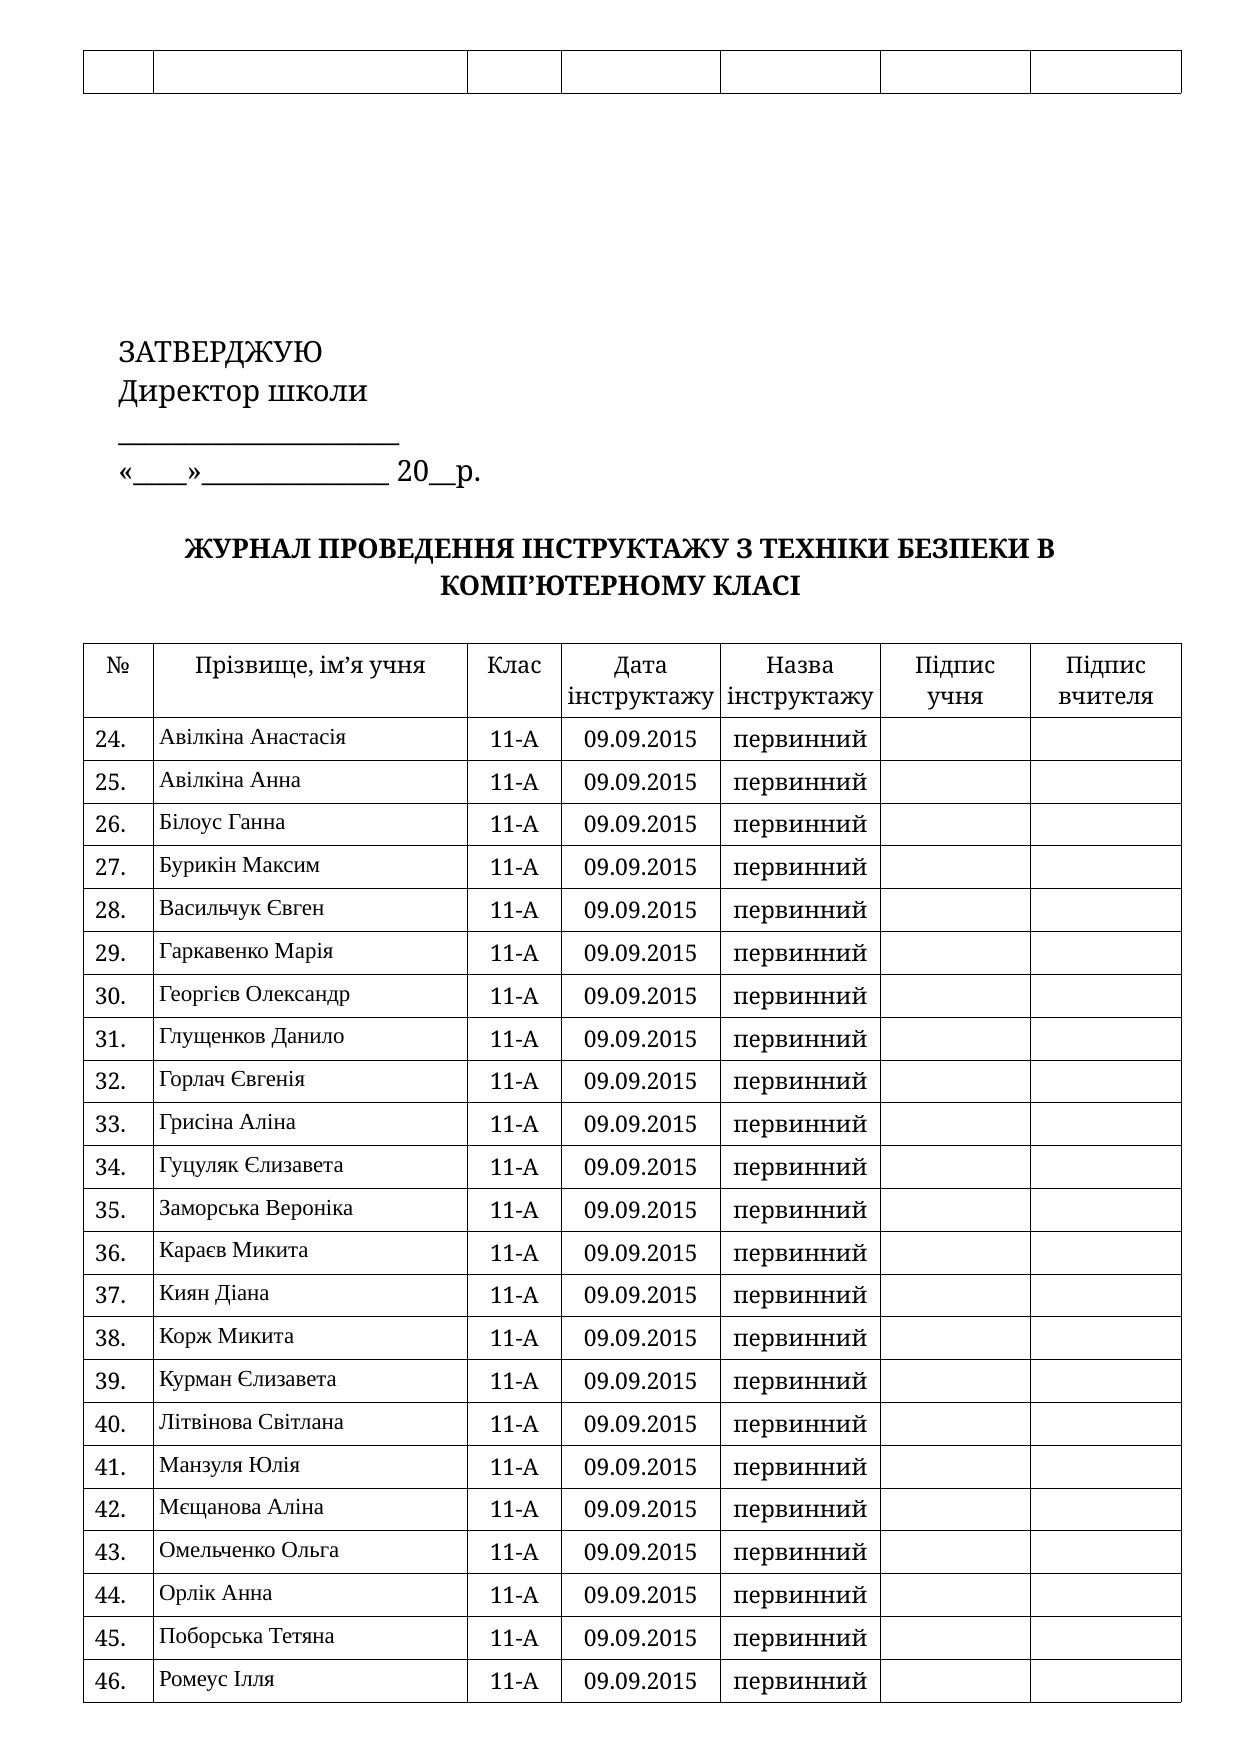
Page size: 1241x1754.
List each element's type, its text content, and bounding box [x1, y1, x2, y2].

table_cell [1031, 932, 1181, 974]
table_cell 09.09.2015 [562, 1189, 720, 1231]
table_cell [84, 1574, 153, 1616]
table_cell Білоус Ганна [154, 804, 467, 845]
table_cell [1031, 1317, 1181, 1359]
table_cell первинний [721, 1317, 880, 1359]
table_cell 09.09.2015 [562, 1446, 720, 1488]
table_cell [1031, 889, 1181, 931]
table_cell 11-А [468, 1489, 561, 1530]
table_cell [881, 1403, 1030, 1445]
table_cell Горлач Євгенія [154, 1061, 467, 1102]
table_cell [721, 51, 880, 93]
table_cell [84, 1446, 153, 1488]
table_cell 11-А [468, 1061, 561, 1102]
table_cell 09.09.2015 [562, 932, 720, 974]
table_cell 11-А [468, 1574, 561, 1616]
table_cell Гуцуляк Єлизавета [154, 1146, 467, 1188]
table_cell [1031, 975, 1181, 1017]
table_cell [154, 51, 467, 93]
table_cell 09.09.2015 [562, 1146, 720, 1188]
table_cell первинний [721, 1446, 880, 1488]
table_cell Курман Єлизавета [154, 1360, 467, 1402]
table_cell 09.09.2015 [562, 761, 720, 803]
table_header Підпис учня [881, 644, 1030, 717]
table_cell [84, 1061, 153, 1102]
table_cell [1031, 1146, 1181, 1188]
table_cell [881, 1317, 1030, 1359]
table_cell первинний [721, 1403, 880, 1445]
table_cell [84, 1275, 153, 1316]
table_cell Мєщанова Аліна [154, 1489, 467, 1530]
table_cell 09.09.2015 [562, 1660, 720, 1702]
table_cell 11-А [468, 846, 561, 888]
table_cell 11-А [468, 1317, 561, 1359]
table_cell [84, 889, 153, 931]
table_cell Киян Діана [154, 1275, 467, 1316]
table_cell 11-А [468, 1103, 561, 1145]
table_cell [881, 1574, 1030, 1616]
table_cell [84, 1103, 153, 1145]
table_cell 11-А [468, 1617, 561, 1659]
table_cell [881, 1531, 1030, 1573]
table_cell [1031, 51, 1181, 93]
table_cell [84, 761, 153, 803]
table_header № [84, 644, 153, 717]
table_cell [881, 889, 1030, 931]
table_cell [1031, 846, 1181, 888]
table_cell 11-А [468, 1146, 561, 1188]
table_cell Георгієв Олександр [154, 975, 467, 1017]
table_cell первинний [721, 1146, 880, 1188]
table_cell 11-А [468, 1275, 561, 1316]
table_cell 09.09.2015 [562, 1061, 720, 1102]
table_cell [1031, 1531, 1181, 1573]
table_cell Грисіна Аліна [154, 1103, 467, 1145]
table_cell 11-А [468, 1232, 561, 1273]
table_cell 11-А [468, 1660, 561, 1702]
table_cell [881, 975, 1030, 1017]
table_cell первинний [721, 1574, 880, 1616]
table_cell Васильчук Євген [154, 889, 467, 931]
table_cell 09.09.2015 [562, 1617, 720, 1659]
table_cell 09.09.2015 [562, 889, 720, 931]
table_cell 09.09.2015 [562, 1103, 720, 1145]
table_cell 11-А [468, 932, 561, 974]
text ЗАТВЕРДЖУЮ [118, 331, 1122, 371]
table_header Дата інструктажу [562, 644, 720, 717]
table_cell 11-А [468, 1403, 561, 1445]
table_cell [881, 1446, 1030, 1488]
table_cell 09.09.2015 [562, 1403, 720, 1445]
table_cell Глущенков Данило [154, 1018, 467, 1059]
table_cell [881, 1360, 1030, 1402]
table_cell 11-А [468, 975, 561, 1017]
table_cell [1031, 1189, 1181, 1231]
table_cell [1031, 761, 1181, 803]
table_cell [881, 1660, 1030, 1702]
table_cell 09.09.2015 [562, 718, 720, 760]
table_cell первинний [721, 846, 880, 888]
table_cell первинний [721, 1531, 880, 1573]
table_cell [1031, 1232, 1181, 1273]
table_header Назва інструктажу [721, 644, 880, 717]
table_cell [881, 1617, 1030, 1659]
table_cell [1031, 718, 1181, 760]
table_cell [1031, 1446, 1181, 1488]
table_cell [84, 804, 153, 845]
text «____»______________ 20__р. [118, 450, 1122, 490]
table_cell [84, 1360, 153, 1402]
table_cell Корж Микита [154, 1317, 467, 1359]
table_cell [1031, 1403, 1181, 1445]
table_cell первинний [721, 718, 880, 760]
table_cell [84, 846, 153, 888]
table_cell [1031, 1617, 1181, 1659]
table_cell [881, 1232, 1030, 1273]
table_cell Манзуля Юлія [154, 1446, 467, 1488]
table_cell Караєв Микита [154, 1232, 467, 1273]
table_cell [881, 804, 1030, 845]
table_cell Орлік Анна [154, 1574, 467, 1616]
table_cell 11-А [468, 1360, 561, 1402]
table_cell первинний [721, 1189, 880, 1231]
table_cell [84, 1317, 153, 1359]
table_cell [881, 718, 1030, 760]
table_cell Авілкіна Анна [154, 761, 467, 803]
table_cell [881, 1061, 1030, 1102]
table_cell Поборська Тетяна [154, 1617, 467, 1659]
table_cell [84, 1531, 153, 1573]
table_cell [1031, 1660, 1181, 1702]
table_cell [84, 51, 153, 93]
table_cell [84, 1489, 153, 1530]
table_cell [1031, 1360, 1181, 1402]
table_cell 09.09.2015 [562, 1360, 720, 1402]
table_cell первинний [721, 1360, 880, 1402]
table_cell 09.09.2015 [562, 804, 720, 845]
table_cell Заморська Вероніка [154, 1189, 467, 1231]
table_cell [1031, 1489, 1181, 1530]
table_cell первинний [721, 1061, 880, 1102]
table_cell [881, 1146, 1030, 1188]
table_header Підпис вчителя [1031, 644, 1181, 717]
table_cell 11-А [468, 1446, 561, 1488]
table_cell первинний [721, 1103, 880, 1145]
text Директор школи [118, 371, 1122, 410]
table_cell [1031, 1018, 1181, 1059]
table_cell 11-А [468, 718, 561, 760]
table_cell первинний [721, 889, 880, 931]
table_cell первинний [721, 1232, 880, 1273]
table_cell 09.09.2015 [562, 975, 720, 1017]
text _____________________ [118, 410, 1122, 450]
table_cell [84, 1018, 153, 1059]
table_cell [881, 932, 1030, 974]
table_cell [881, 1275, 1030, 1316]
table_cell первинний [721, 1617, 880, 1659]
table_cell [881, 1489, 1030, 1530]
table_cell [1031, 1061, 1181, 1102]
table_cell [1031, 1103, 1181, 1145]
table_cell 09.09.2015 [562, 1232, 720, 1273]
table_cell [881, 1018, 1030, 1059]
table_cell [84, 718, 153, 760]
table_cell [84, 975, 153, 1017]
table_cell 09.09.2015 [562, 846, 720, 888]
table_cell Літвінова Світлана [154, 1403, 467, 1445]
table_cell 09.09.2015 [562, 1018, 720, 1059]
text ЖУРНАЛ ПРОВЕДЕННЯ ІНСТРУКТАЖУ З ТЕХНІКИ БЕЗПЕКИ В КОМП’ЮТЕРНОМУ КЛАСІ [118, 529, 1122, 603]
table_cell первинний [721, 1018, 880, 1059]
table_cell [468, 51, 561, 93]
table_cell [1031, 804, 1181, 845]
table_cell [881, 846, 1030, 888]
table_cell первинний [721, 1275, 880, 1316]
table_cell первинний [721, 804, 880, 845]
table_cell [881, 1189, 1030, 1231]
table_cell первинний [721, 932, 880, 974]
table_cell [881, 1103, 1030, 1145]
table_cell 11-А [468, 1531, 561, 1573]
table_cell [84, 1232, 153, 1273]
table_cell [1031, 1275, 1181, 1316]
table_cell первинний [721, 761, 880, 803]
table_cell [881, 51, 1030, 93]
table_cell 09.09.2015 [562, 1489, 720, 1530]
table_cell [562, 51, 720, 93]
table_cell первинний [721, 975, 880, 1017]
table_header Клас [468, 644, 561, 717]
table_cell 09.09.2015 [562, 1317, 720, 1359]
table_cell 09.09.2015 [562, 1574, 720, 1616]
table_cell 09.09.2015 [562, 1275, 720, 1316]
table_cell [84, 932, 153, 974]
table_cell [881, 761, 1030, 803]
table_cell [84, 1146, 153, 1188]
table_cell 11-А [468, 804, 561, 845]
table_cell 11-А [468, 1018, 561, 1059]
table_cell первинний [721, 1489, 880, 1530]
table_cell [84, 1660, 153, 1702]
table_cell 11-А [468, 889, 561, 931]
table_header Прізвище, ім’я учня [154, 644, 467, 717]
table_cell [84, 1189, 153, 1231]
table_cell Омельченко Ольга [154, 1531, 467, 1573]
table_cell Авілкіна Анастасія [154, 718, 467, 760]
table_cell [84, 1617, 153, 1659]
table_cell [1031, 1574, 1181, 1616]
table_cell Ромеус Ілля [154, 1660, 467, 1702]
table_cell Гаркавенко Марія [154, 932, 467, 974]
table_cell 11-А [468, 761, 561, 803]
table_cell [84, 1403, 153, 1445]
table_cell 11-А [468, 1189, 561, 1231]
table_cell 09.09.2015 [562, 1531, 720, 1573]
table_cell первинний [721, 1660, 880, 1702]
table_cell Бурикін Максим [154, 846, 467, 888]
